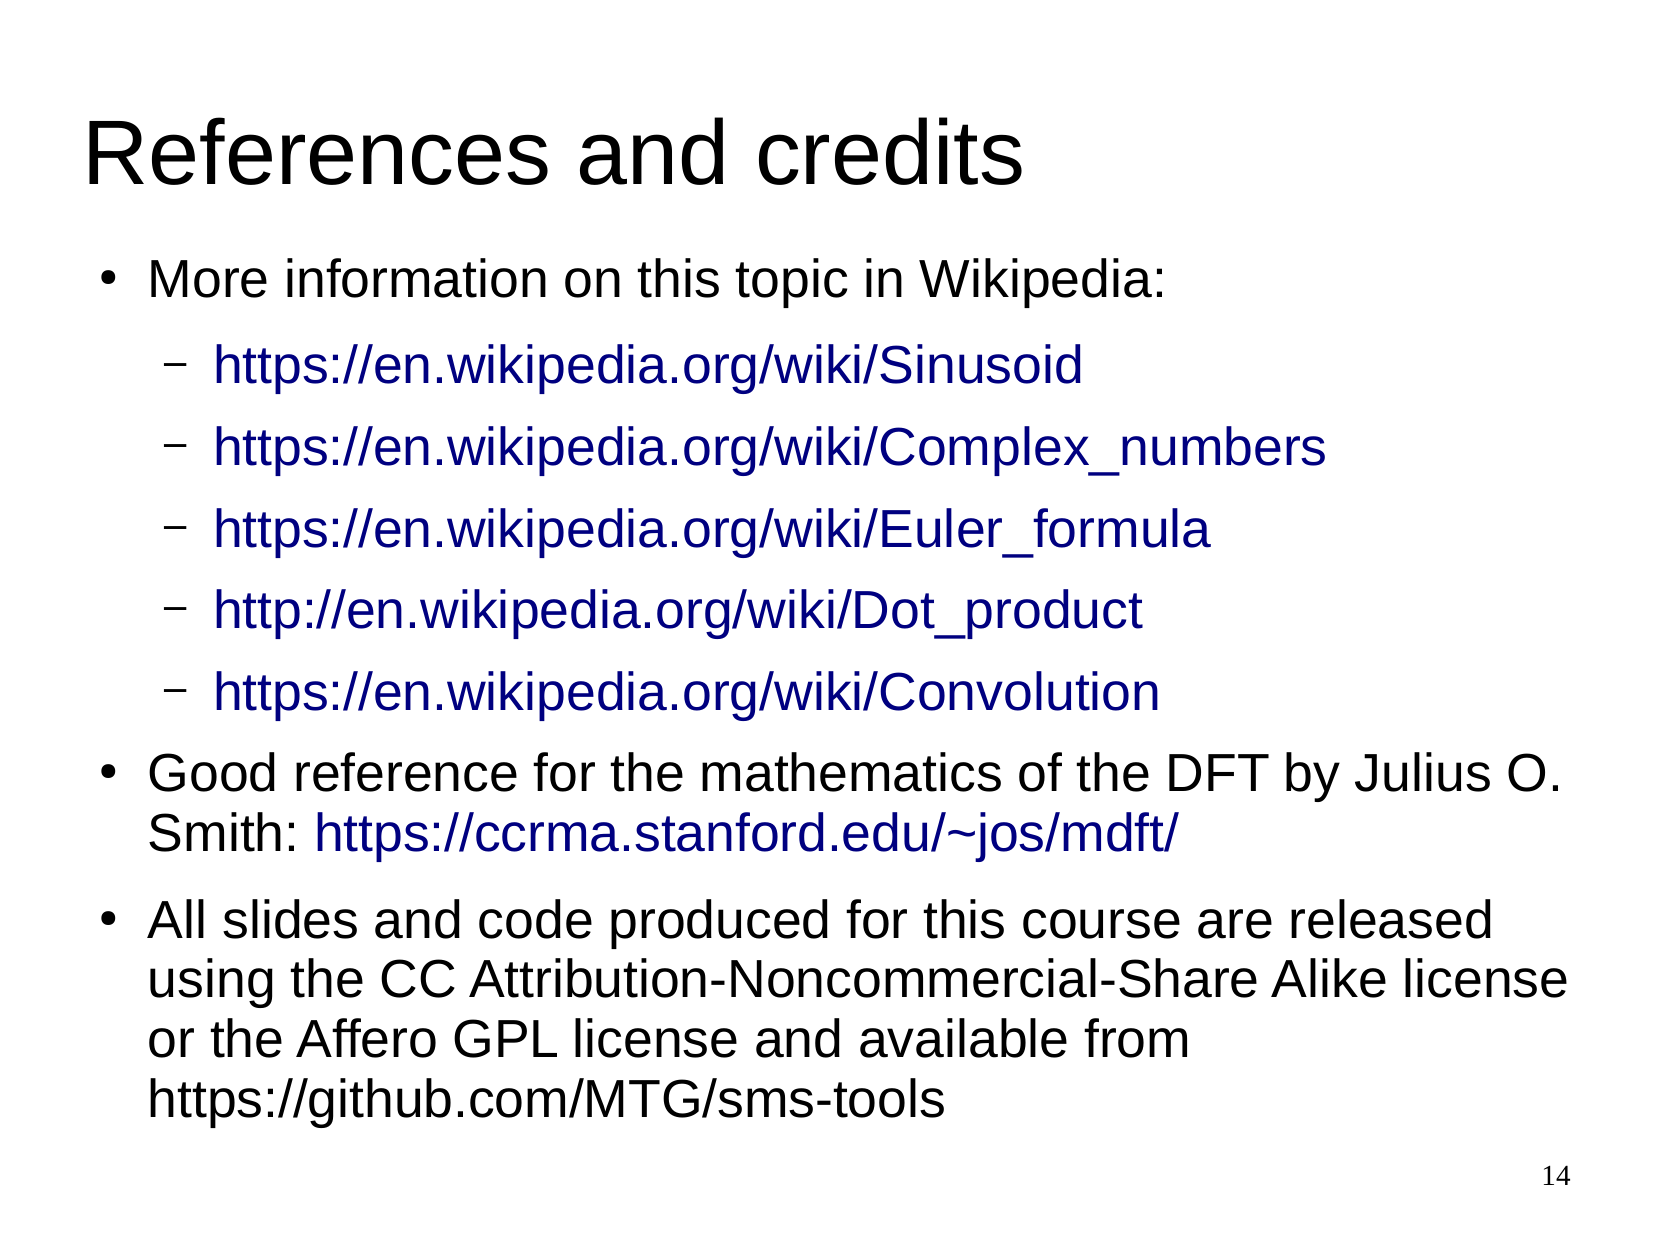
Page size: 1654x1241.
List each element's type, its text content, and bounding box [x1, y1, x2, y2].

title References and credits [82, 49, 1571, 248]
list More information on this topic in Wikipedia: https://en.wikipedia.org/wiki/Sinusoid https://en.wikipedia.org/wiki/Complex_numbers https://en.wikipedia.org/wiki/Euler_formula http://en.wikipedia.org/wiki/Dot_product https://en.wikipedia.org/wiki/Convolution Good reference for the mathematics of the DFT by Julius O. Smith: https://ccrma.stanford.edu/~jos/mdft/ All slides and code produced for this course are released using the CC Attribution-Noncommercial-Share Alike license or the Affero GPL license and available from https://github.com/MTG/sms-tools [82, 248, 1571, 1134]
